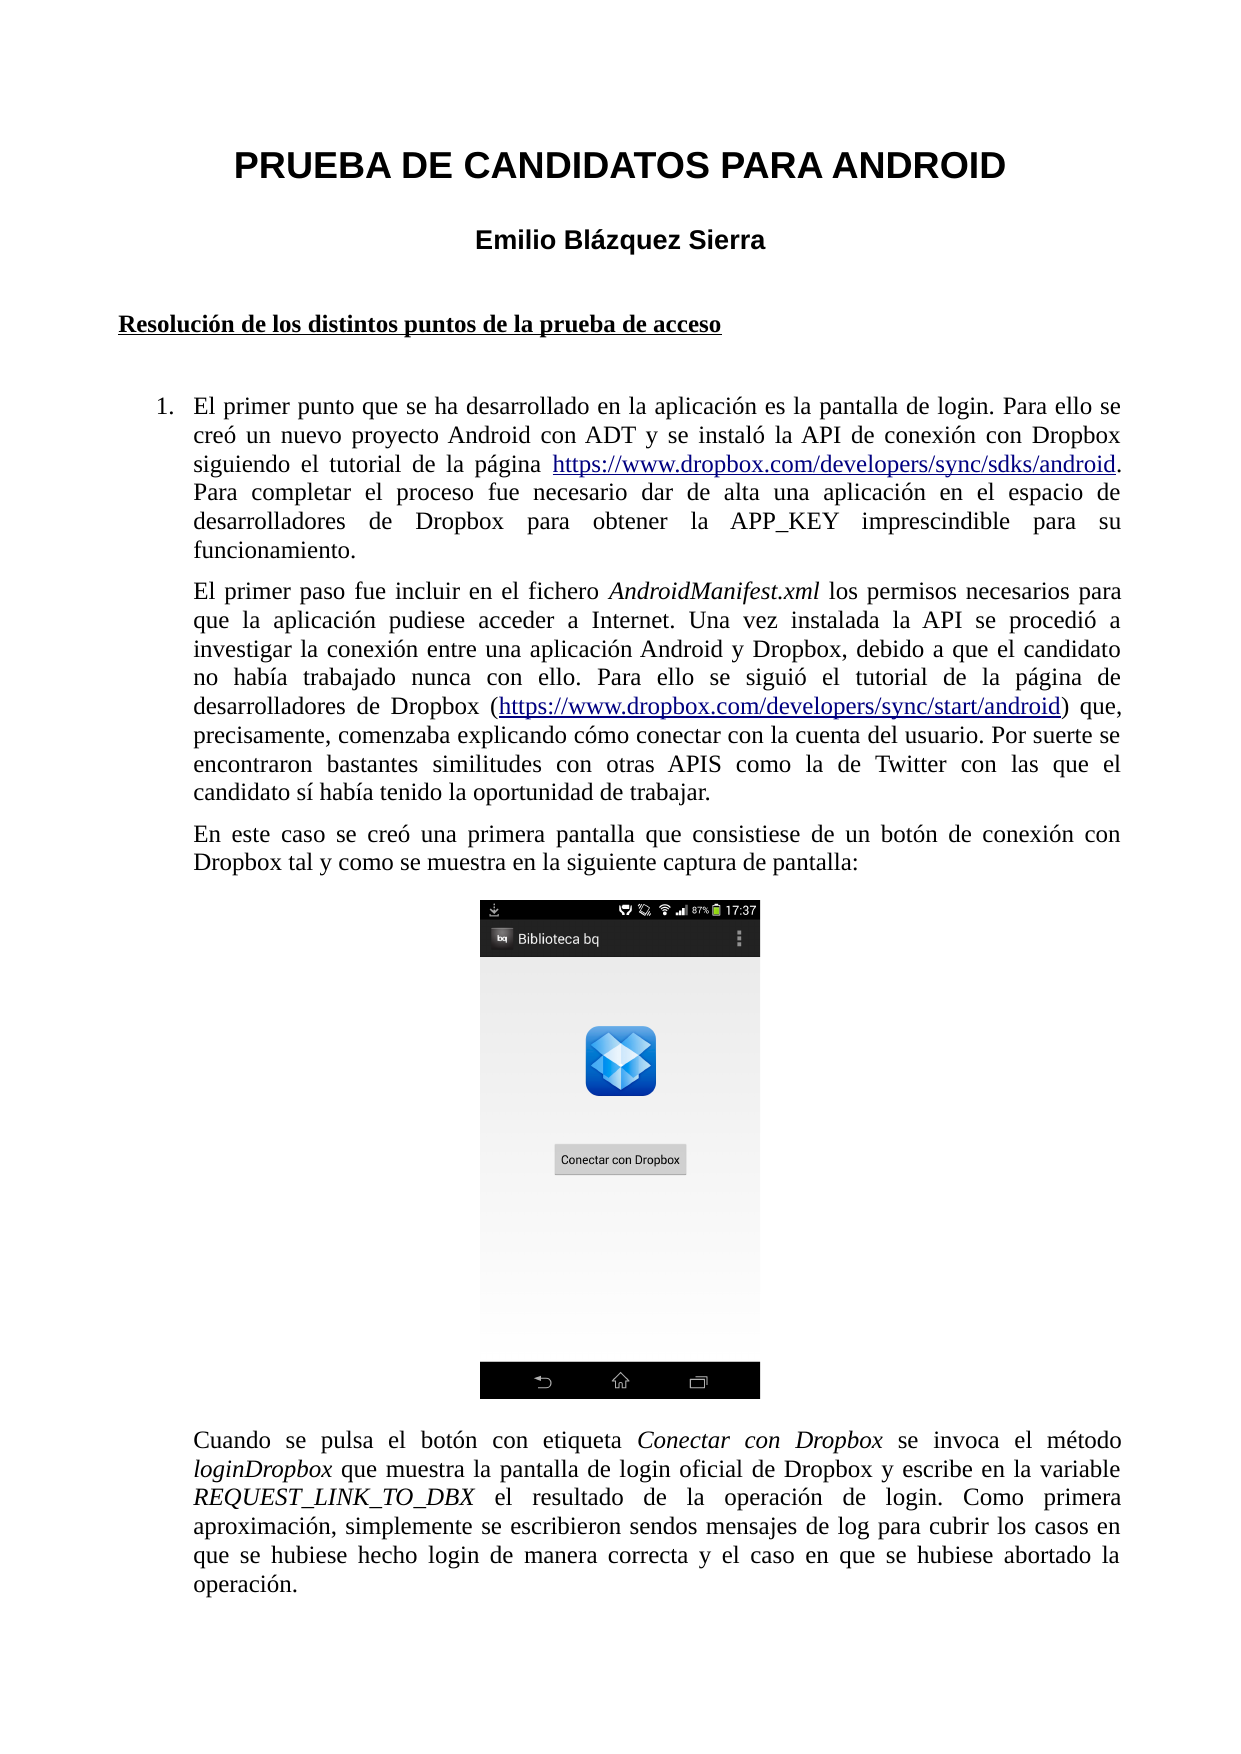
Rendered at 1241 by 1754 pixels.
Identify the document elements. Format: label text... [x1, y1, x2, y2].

list En este caso se creó una primera pantalla que consistiese de un botón de conexión con Dropbox tal y como se muestra en la siguiente captura de pantalla: [156, 819, 1122, 876]
list El primer punto que se ha desarrollado en la aplicación es la pantalla de login. Para ello se creó un nuevo proyecto Android con ADT y se instaló la API de conexión con Dropbox siguiendo el tutorial de la página https://www.dropbox.com/developers/sync/sdks/android. Para completar el proceso fue necesario dar de alta una aplicación en el espacio de desarrolladores de Dropbox para obtener la APP_KEY imprescindible para su funcionamiento. [156, 391, 1122, 564]
text Resolución de los distintos puntos de la prueba de acceso [118, 309, 1122, 337]
subtitle Emilio Blázquez Sierra [118, 224, 1122, 255]
picture [480, 900, 761, 1399]
list El primer paso fue incluir en el fichero AndroidManifest.xml los permisos necesarios para que la aplicación pudiese acceder a Internet. Una vez instalada la API se procedió a investigar la conexión entre una aplicación Android y Dropbox, debido a que el candidato no había trabajado nunca con ello. Para ello se siguió el tutorial de la página de desarrolladores de Dropbox (https://www.dropbox.com/developers/sync/start/android) que, precisamente, comenzaba explicando cómo conectar con la cuenta del usuario. Por suerte se encontraron bastantes similitudes con otras APIS como la de Twitter con las que el candidato sí había tenido la oportunidad de trabajar. [156, 576, 1122, 806]
list Cuando se pulsa el botón con etiqueta Conectar con Dropbox se invoca el método loginDropbox que muestra la pantalla de login oficial de Dropbox y escribe en la variable REQUEST_LINK_TO_DBX el resultado de la operación de login. Como primera aproximación, simplemente se escribieron sendos mensajes de log para cubrir los casos en que se hubiese hecho login de manera correcta y el caso en que se hubiese abortado la operación. [156, 1425, 1122, 1597]
title PRUEBA DE CANDIDATOS PARA ANDROID [118, 143, 1122, 186]
